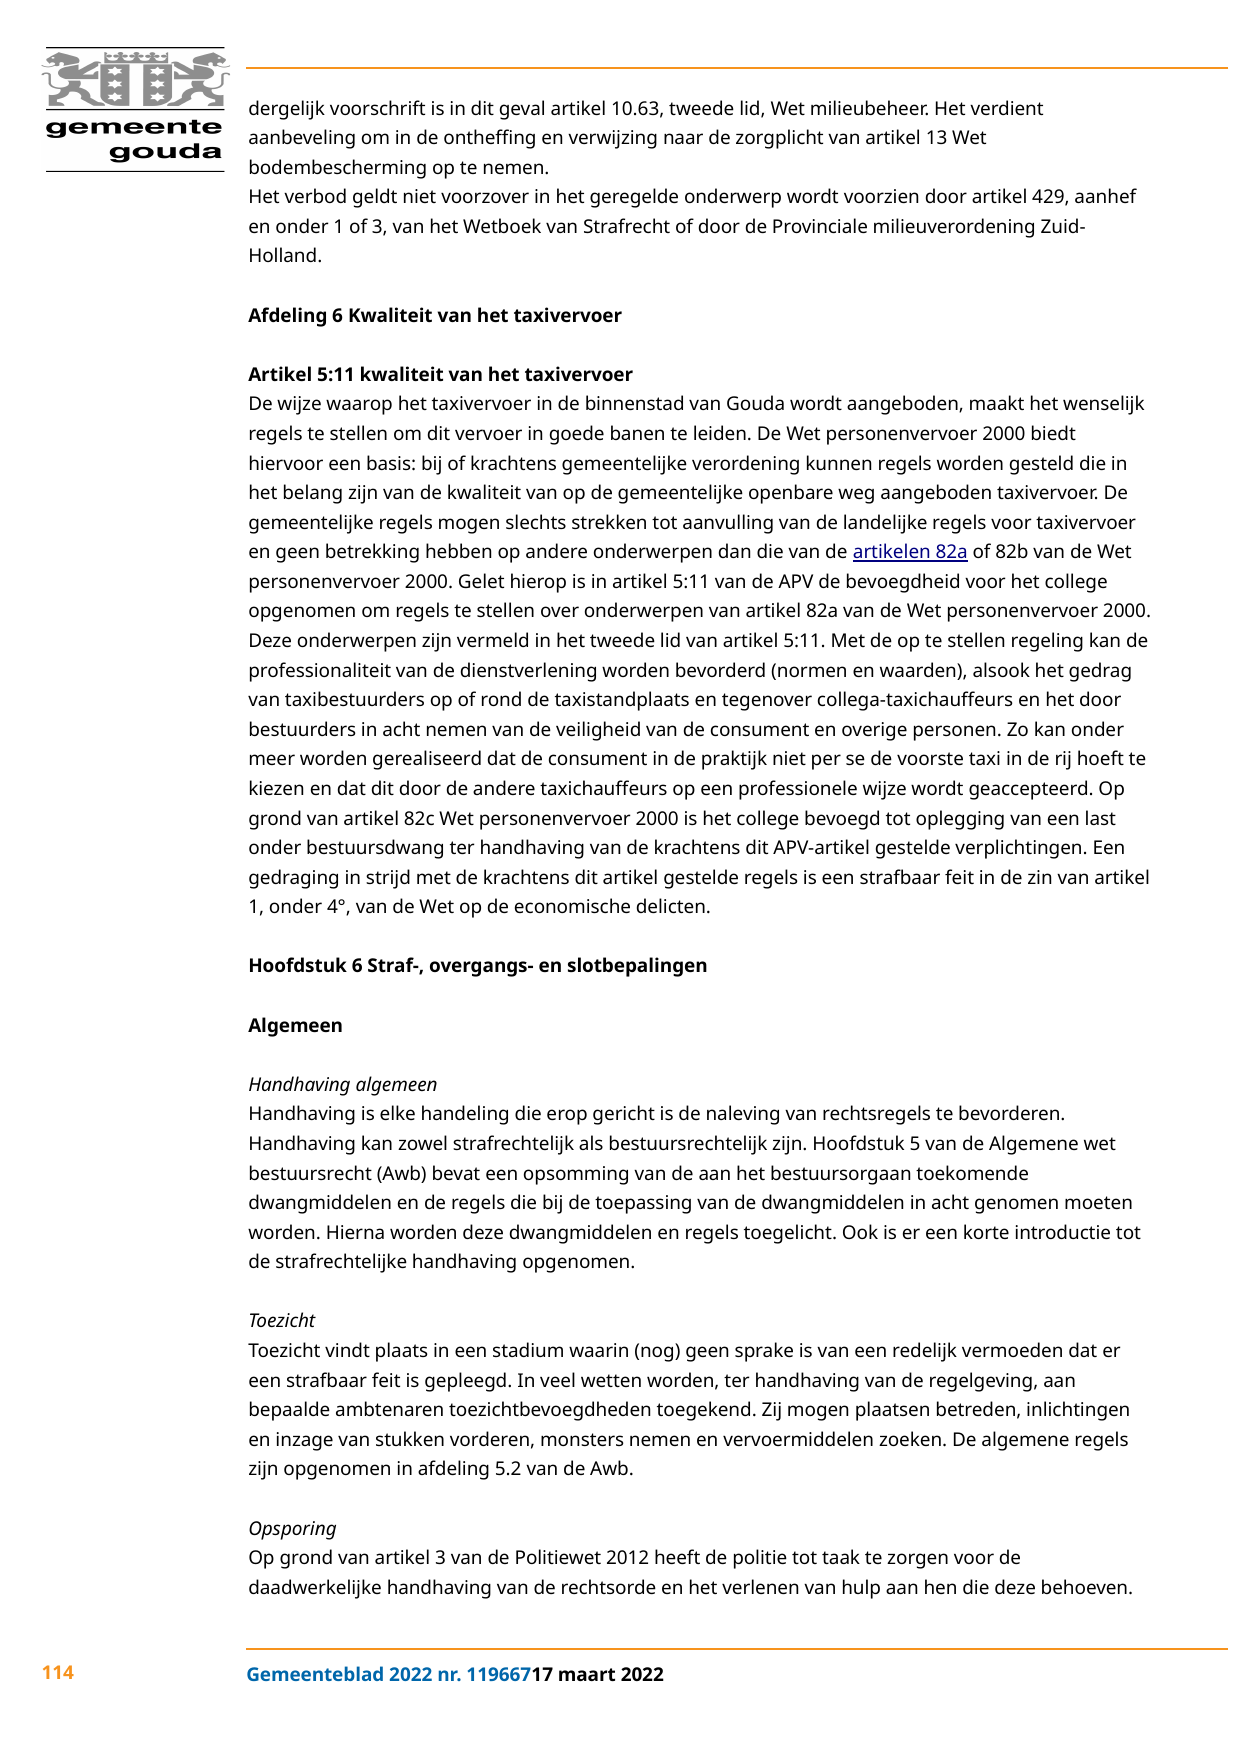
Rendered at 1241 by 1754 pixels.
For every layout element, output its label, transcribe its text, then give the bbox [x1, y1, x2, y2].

text Handhaving algemeen [248, 1071, 1152, 1097]
text dergelijk voorschrift is in dit geval artikel 10.63, tweede lid, Wet milieubeheer. Het verdient aanbeveling om in de ontheffing en verwijzing naar de zorgplicht van artikel 13 Wet bodembescherming op te nemen. [248, 95, 1152, 180]
text Afdeling 6 Kwaliteit van het taxivervoer [248, 302, 1152, 328]
text Hoofdstuk 6 Straf-, overgangs- en slotbepalingen [248, 953, 1152, 978]
text Artikel 5:11 kwaliteit van het taxivervoer [248, 361, 1152, 387]
text Opsporing [248, 1515, 1152, 1541]
text De wijze waarop het taxivervoer in de binnenstad van Gouda wordt aangeboden, maakt het wenselijk regels te stellen om dit vervoer in goede banen te leiden. De Wet personenvervoer 2000 biedt hiervoor een basis: bij of krachtens gemeentelijke verordening kunnen regels worden gesteld die in het belang zijn van de kwaliteit van op de gemeentelijke openbare weg aangeboden taxivervoer. De gemeentelijke regels mogen slechts strekken tot aanvulling van de landelijke regels voor taxivervoer en geen betrekking hebben op andere onderwerpen dan die van de artikelen 82a of 82b van de Wet personenvervoer 2000. Gelet hierop is in artikel 5:11 van de APV de bevoegdheid voor het college opgenomen om regels te stellen over onderwerpen van artikel 82a van de Wet personenvervoer 2000. Deze onderwerpen zijn vermeld in het tweede lid van artikel 5:11. Met de op te stellen regeling kan de professionaliteit van de dienstverlening worden bevorderd (normen en waarden), alsook het gedrag van taxibestuurders op of rond de taxistandplaats en tegenover collega-taxichauffeurs en het door bestuurders in acht nemen van de veiligheid van de consument en overige personen. Zo kan onder meer worden gerealiseerd dat de consument in de praktijk niet per se de voorste taxi in de rij hoeft te kiezen en dat dit door de andere taxichauffeurs op een professionele wijze wordt geaccepteerd. Op grond van artikel 82c Wet personenvervoer 2000 is het college bevoegd tot oplegging van een last onder bestuursdwang ter handhaving van de krachtens dit APV-artikel gestelde verplichtingen. Een gedraging in strijd met de krachtens dit artikel gestelde regels is een strafbaar feit in de zin van artikel 1, onder 4°, van de Wet op de economische delicten. [248, 391, 1152, 919]
text Toezicht [248, 1308, 1152, 1333]
text Handhaving is elke handeling die erop gericht is de naleving van rechtsregels te bevorderen. Handhaving kan zowel strafrechtelijk als bestuursrechtelijk zijn. Hoofdstuk 5 van de Algemene wet bestuursrecht (Awb) bevat een opsomming van de aan het bestuursorgaan toekomende dwangmiddelen en de regels die bij de toepassing van de dwangmiddelen in acht genomen moeten worden. Hierna worden deze dwangmiddelen en regels toegelicht. Ook is er een korte introductie tot de strafrechtelijke handhaving opgenomen. [248, 1101, 1152, 1274]
text Het verbod geldt niet voorzover in het geregelde onderwerp wordt voorzien door artikel 429, aanhef en onder 1 of 3, van het Wetboek van Strafrecht of door de Provinciale milieuverordening Zuid-Holland. [248, 183, 1152, 268]
picture [41, 47, 231, 172]
text Op grond van artikel 3 van de Politiewet 2012 heeft de politie tot taak te zorgen voor de daadwerkelijke handhaving van de rechtsorde en het verlenen van hulp aan hen die deze behoeven. [248, 1544, 1152, 1600]
text Algemeen [248, 1012, 1152, 1038]
text Toezicht vindt plaats in een stadium waarin (nog) geen sprake is van een redelijk vermoeden dat er een strafbaar feit is gepleegd. In veel wetten worden, ter handhaving van de regelgeving, aan bepaalde ambtenaren toezichtbevoegdheden toegekend. Zij mogen plaatsen betreden, inlichtingen en inzage van stukken vorderen, monsters nemen en vervoermiddelen zoeken. De algemene regels zijn opgenomen in afdeling 5.2 van de Awb. [248, 1337, 1152, 1481]
